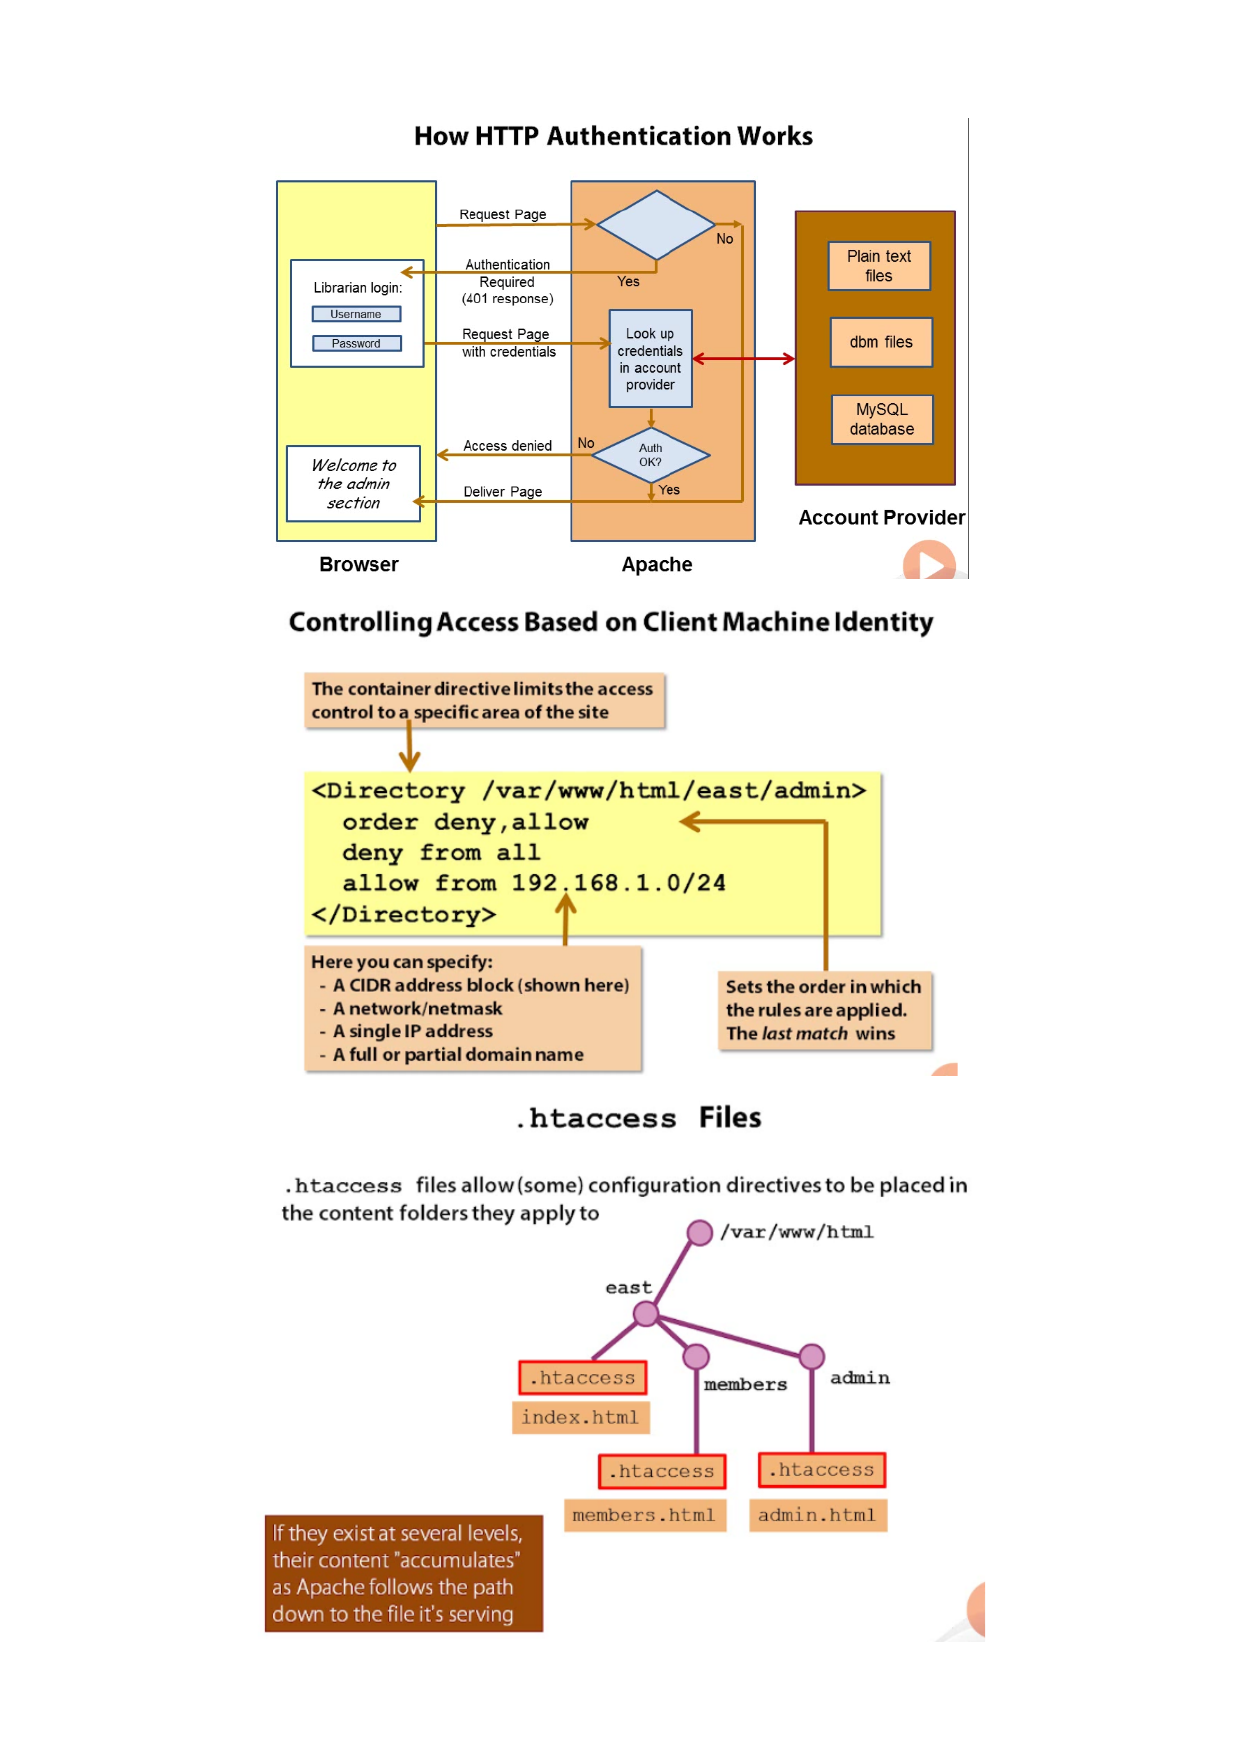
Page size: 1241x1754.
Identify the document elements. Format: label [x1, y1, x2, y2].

picture [278, 602, 958, 1076]
picture [255, 1094, 986, 1642]
picture [271, 118, 969, 579]
